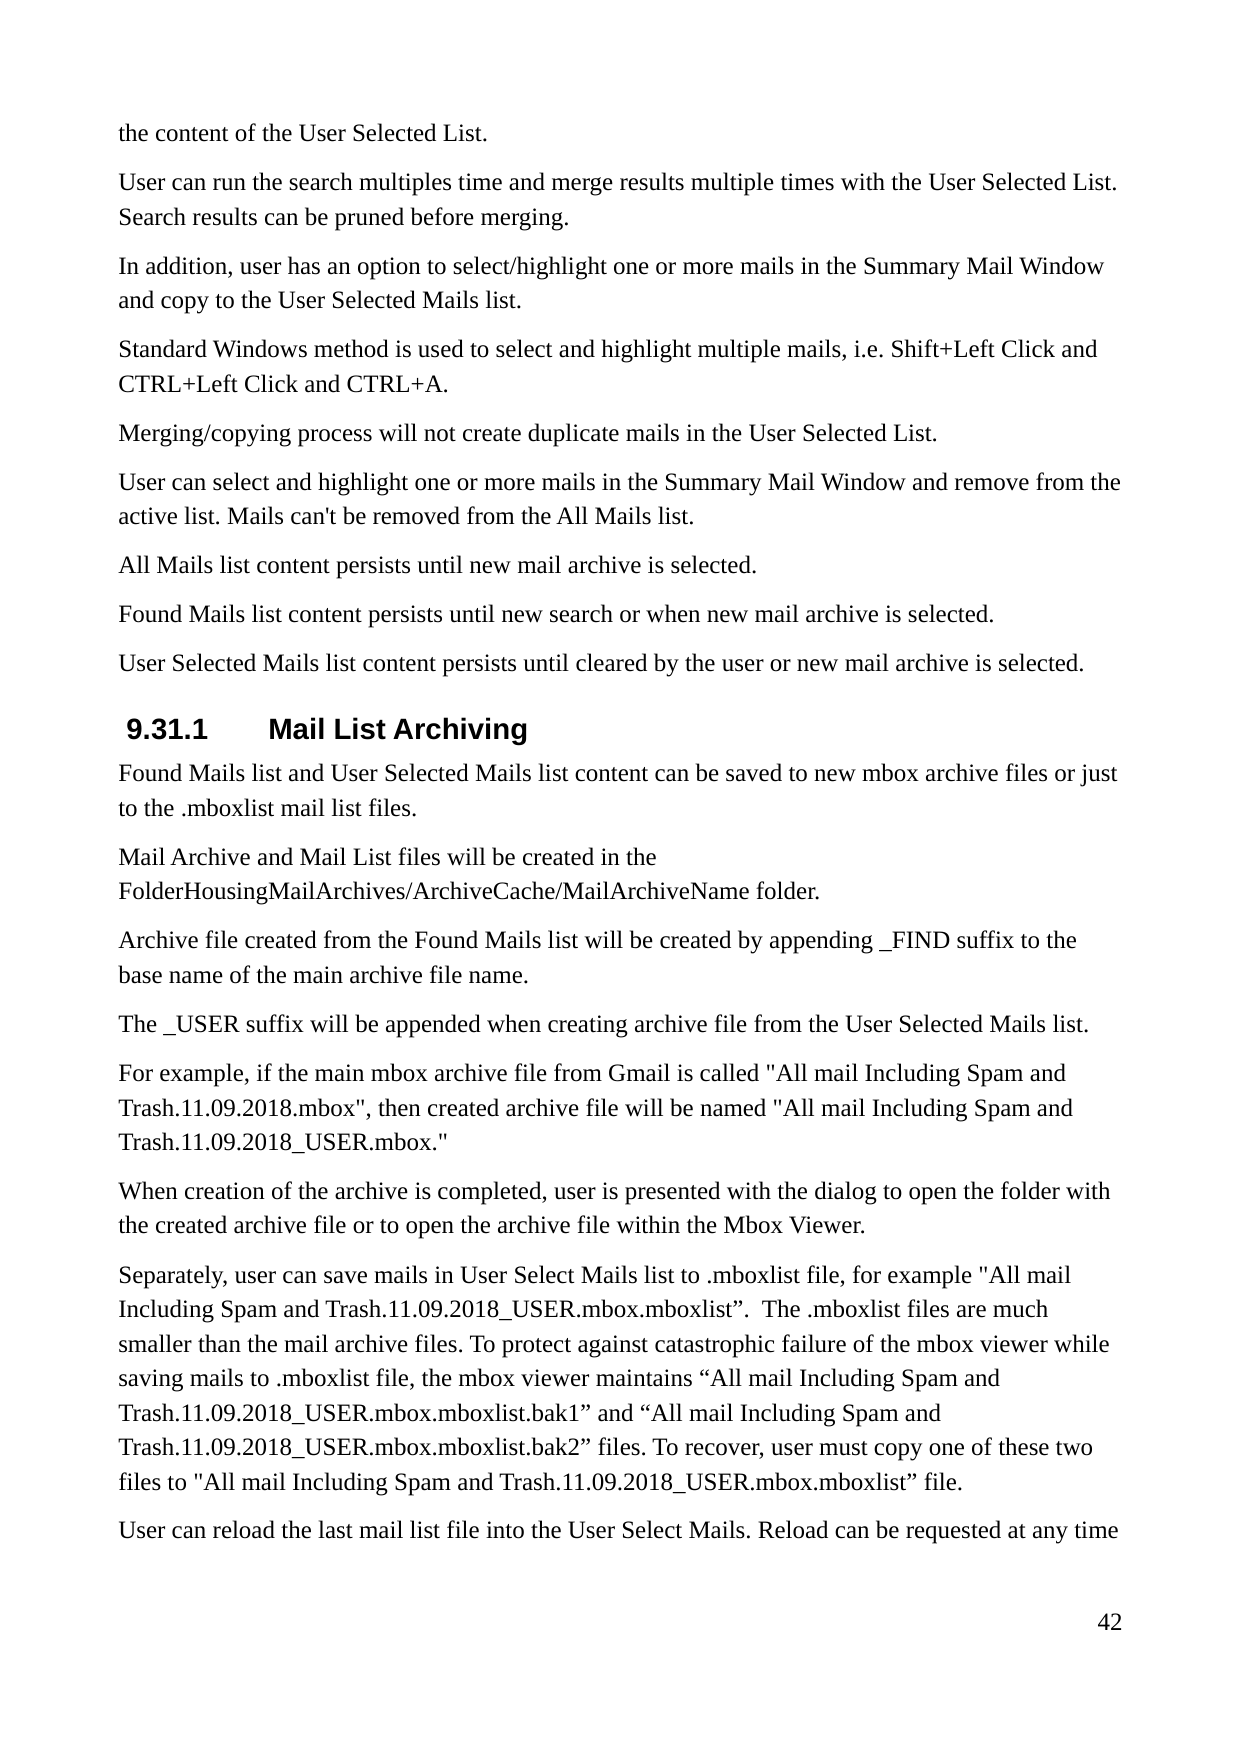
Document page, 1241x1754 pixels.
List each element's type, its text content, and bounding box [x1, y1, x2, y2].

text Separately, user can save mails in User Select Mails list to .mboxlist file, for example "All mail Including Spam and Trash.11.09.2018_USER.mbox.mboxlist”. The .mboxlist files are much smaller than the mail archive files. To protect against catastrophic failure of the mbox viewer while saving mails to .mboxlist file, the mbox viewer maintains “All mail Including Spam and Trash.11.09.2018_USER.mbox.mboxlist.bak1” and “All mail Including Spam and Trash.11.09.2018_USER.mbox.mboxlist.bak2” files. To recover, user must copy one of these two files to "All mail Including Spam and Trash.11.09.2018_USER.mbox.mboxlist” file. [118, 1260, 1122, 1495]
text All Mails list content persists until new mail archive is selected. [118, 550, 1122, 579]
subtitle Mail List Archiving [118, 712, 1122, 746]
text User Selected Mails list content persists until cleared by the user or new mail archive is selected. [118, 648, 1122, 677]
text Found Mails list content persists until new search or when new mail archive is selected. [118, 599, 1122, 628]
text Standard Windows method is used to select and highlight multiple mails, i.e. Shift+Left Click and CTRL+Left Click and CTRL+A. [118, 334, 1122, 397]
text Mail Archive and Mail List files will be created in the FolderHousingMailArchives/ArchiveCache/MailArchiveName folder. [118, 842, 1122, 905]
text Found Mails list and User Selected Mails list content can be saved to new mbox archive files or just to the .mboxlist mail list files. [118, 758, 1122, 822]
text For example, if the main mbox archive file from Gmail is called "All mail Including Spam and Trash.11.09.2018.mbox", then created archive file will be named "All mail Including Spam and Trash.11.09.2018_USER.mbox." [118, 1058, 1122, 1156]
text In addition, user has an option to select/highlight one or more mails in the Summary Mail Window and copy to the User Selected Mails list. [118, 251, 1122, 314]
text User can run the search multiples time and merge results multiple times with the User Selected List. Search results can be pruned before merging. [118, 167, 1122, 230]
text Merging/copying process will not create duplicate mails in the User Selected List. [118, 418, 1122, 447]
text User can select and highlight one or more mails in the Summary Mail Window and remove from the active list. Mails can't be removed from the All Mails list. [118, 467, 1122, 530]
text Archive file created from the Found Mails list will be created by appending _FIND suffix to the base name of the main archive file name. [118, 926, 1122, 989]
text the content of the User Selected List. [118, 118, 1122, 147]
text The _USER suffix will be appended when creating archive file from the User Selected Mails list. [118, 1009, 1122, 1038]
text User can reload the last mail list file into the User Select Mails. Reload can be requested at any time [118, 1516, 1122, 1544]
text When creation of the archive is completed, user is presented with the dialog to open the folder with the created archive file or to open the archive file within the Mbox Viewer. [118, 1176, 1122, 1239]
